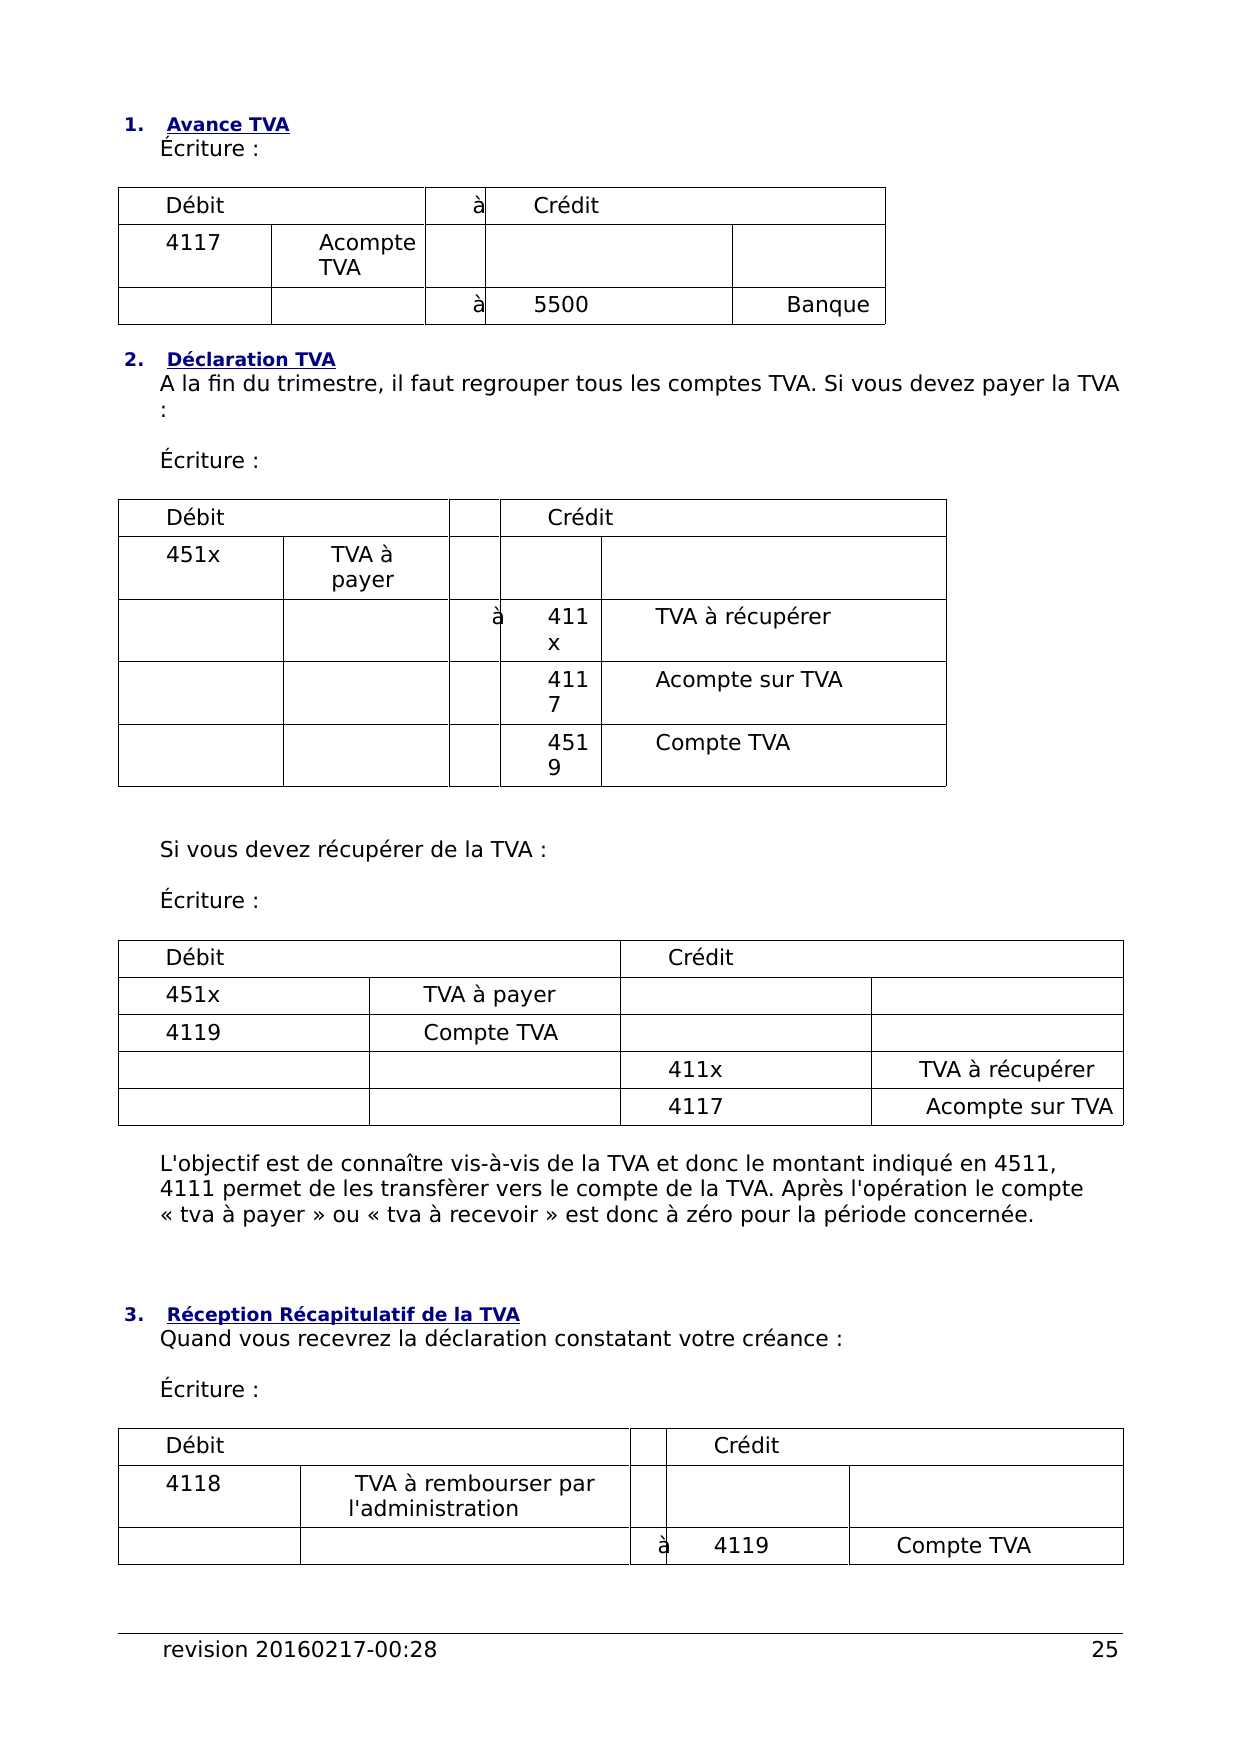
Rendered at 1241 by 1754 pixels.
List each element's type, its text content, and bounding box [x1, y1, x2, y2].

table_cell [850, 1466, 1123, 1527]
table_header [450, 500, 499, 536]
table_header Débit [119, 1429, 629, 1465]
table_cell [501, 537, 601, 599]
subtitle Avance TVA [117, 114, 1123, 136]
table_cell TVA à rembourser par l'administration [301, 1466, 629, 1527]
table_cell 4117 [501, 662, 601, 724]
table_cell [284, 725, 448, 786]
table_cell 4117 [119, 225, 271, 287]
text Écriture : [159, 136, 1123, 161]
table_cell [450, 662, 499, 724]
table_cell [301, 1528, 629, 1564]
table_cell [119, 600, 283, 661]
table_cell TVA à récupérer [872, 1052, 1123, 1088]
text L'objectif est de connaître vis-à-vis de la TVA et donc le montant indiqué en 4511, 4111 permet de les transfèrer vers le compte de la TVA. Après l'opération le compte « tva à payer » ou « tva à recevoir » est donc à zéro pour la période concernée. [159, 1151, 1123, 1227]
table_header Crédit [667, 1429, 1123, 1465]
table_cell Acompte sur TVA [602, 662, 946, 724]
subtitle Déclaration TVA [117, 349, 1123, 371]
table_cell Acompte TVA [272, 225, 424, 287]
table_cell [272, 288, 424, 324]
table_cell TVA à payer [284, 537, 448, 599]
table_cell Acompte sur TVA [872, 1089, 1123, 1125]
table_cell [119, 725, 283, 786]
text Quand vous recevrez la déclaration constatant votre créance : [159, 1326, 1123, 1351]
table_cell [450, 725, 499, 786]
table_header Crédit [621, 941, 1123, 977]
table_cell [621, 1015, 871, 1051]
table_cell [119, 1052, 369, 1088]
table_cell 4119 [119, 1015, 369, 1051]
table_cell TVA à payer [370, 978, 620, 1014]
table_cell [284, 600, 448, 661]
table_cell [284, 662, 448, 724]
table_cell à [426, 288, 485, 324]
table_cell Compte TVA [850, 1528, 1123, 1564]
table_cell [370, 1052, 620, 1088]
table_cell [119, 662, 283, 724]
text Écriture : [159, 888, 1123, 914]
text Si vous devez récupérer de la TVA : [159, 837, 1123, 863]
table_cell 4119 [667, 1528, 848, 1564]
table_header à [426, 188, 485, 224]
table_header [631, 1429, 666, 1465]
table_cell [872, 978, 1123, 1014]
table_cell [631, 1466, 666, 1527]
table_cell 411x [621, 1052, 871, 1088]
table_cell Compte TVA [370, 1015, 620, 1051]
table_cell 411x [501, 600, 601, 661]
table_cell [450, 537, 499, 599]
table_header Débit [119, 500, 448, 536]
table_header Débit [119, 188, 424, 224]
table_cell 451x [119, 978, 369, 1014]
table_cell [119, 1528, 300, 1564]
table_cell 4117 [621, 1089, 871, 1125]
table_cell [486, 225, 732, 287]
table_header Débit [119, 941, 620, 977]
table_header Crédit [486, 188, 885, 224]
table_cell Banque [733, 288, 885, 324]
table_cell [602, 537, 946, 599]
text A la fin du trimestre, il faut regrouper tous les comptes TVA. Si vous devez payer la TVA : [159, 371, 1123, 422]
table_cell 5500 [486, 288, 732, 324]
table_cell [621, 978, 871, 1014]
text Écriture : [159, 448, 1123, 473]
table_cell [733, 225, 885, 287]
table_cell [667, 1466, 848, 1527]
table_header Crédit [501, 500, 946, 536]
table_cell [872, 1015, 1123, 1051]
table_cell 451x [119, 537, 283, 599]
table_cell [370, 1089, 620, 1125]
table_cell [119, 1089, 369, 1125]
table_cell 4118 [119, 1466, 300, 1527]
table_cell [426, 225, 485, 287]
subtitle Réception Récapitulatif de la TVA [117, 1304, 1123, 1326]
text Écriture : [159, 1377, 1123, 1402]
table_cell Compte TVA [602, 725, 946, 786]
table_cell à [631, 1528, 666, 1564]
table_cell à [450, 600, 499, 661]
table_cell TVA à récupérer [602, 600, 946, 661]
table_cell [119, 288, 271, 324]
table_cell 4519 [501, 725, 601, 786]
